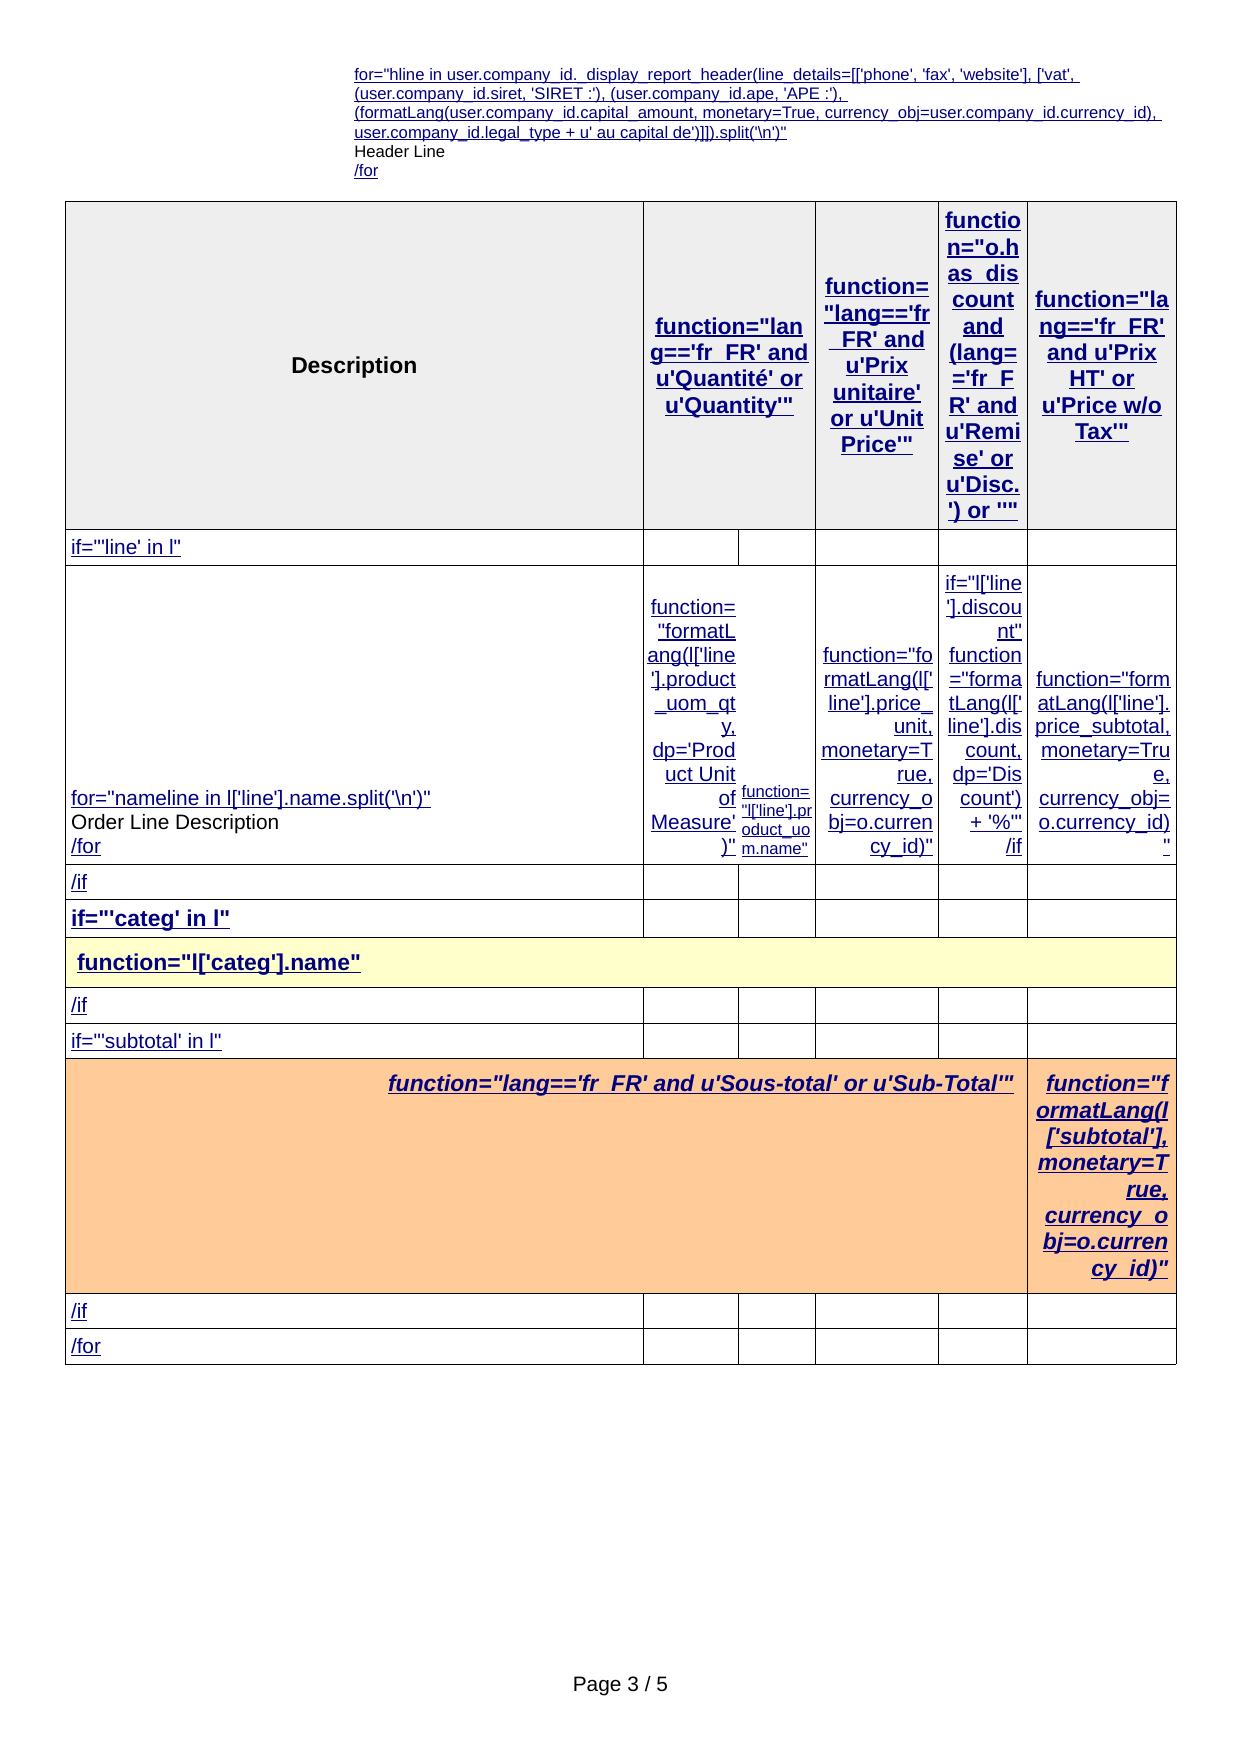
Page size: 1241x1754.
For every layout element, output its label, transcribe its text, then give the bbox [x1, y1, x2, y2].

table_cell [644, 1024, 738, 1058]
table_cell [739, 1294, 815, 1328]
table_cell [1028, 530, 1176, 565]
table_cell if="l['line'].discount" function="formatLang(l['line'].discount, dp='Discount') + '%'" /if [939, 566, 1027, 864]
table_cell [644, 988, 738, 1023]
table_cell /if [66, 1294, 643, 1328]
table_cell [816, 1329, 938, 1364]
table_cell for="nameline in l['line'].name.split('\n')" Order Line Description /for [66, 566, 643, 864]
table_cell /if [66, 865, 643, 899]
table_cell [939, 1294, 1027, 1328]
table_cell [816, 900, 938, 937]
table_cell function="l['line'].product_uom.name" [739, 566, 815, 864]
table_cell function="formatLang(l['subtotal'], monetary=True, currency_obj=o.currency_id)" [1028, 1059, 1176, 1293]
table_header Description [66, 202, 643, 529]
table_cell [644, 865, 738, 899]
table_cell if="'line' in l" [66, 530, 643, 565]
table_cell [939, 1024, 1027, 1058]
table_cell [1028, 1294, 1176, 1328]
table_cell [939, 865, 1027, 899]
table_cell [739, 1329, 815, 1364]
table_cell [644, 900, 738, 937]
table_cell [739, 865, 815, 899]
table_cell [816, 1024, 938, 1058]
table_cell [1028, 988, 1176, 1023]
table_cell [1028, 900, 1176, 937]
table_cell [644, 1329, 738, 1364]
table_cell [644, 530, 738, 565]
table_cell /for [66, 1329, 643, 1364]
table_cell if="'categ' in l" [66, 900, 643, 937]
table_cell [739, 1024, 815, 1058]
table_cell /if [66, 988, 643, 1023]
table_cell [939, 988, 1027, 1023]
table_cell [816, 1294, 938, 1328]
table_cell [1028, 1024, 1176, 1058]
table_cell function="formatLang(l['line'].price_subtotal, monetary=True, currency_obj=o.currency_id)" [1028, 566, 1176, 864]
table_header function="lang=='fr_FR' and u'Quantité' or u'Quantity'" [644, 202, 815, 529]
table_cell [816, 865, 938, 899]
table_cell [739, 530, 815, 565]
table_cell [939, 530, 1027, 565]
table_cell [1028, 865, 1176, 899]
table_cell function="lang=='fr_FR' and u'Sous-total' or u'Sub-Total'" [66, 1059, 1027, 1293]
table_cell [939, 900, 1027, 937]
table_header function="o.has_discount and (lang=='fr_FR' and u'Remise' or u'Disc.') or ''" [939, 202, 1027, 529]
table_cell [1028, 1329, 1176, 1364]
table_cell [816, 988, 938, 1023]
table_cell [644, 1294, 738, 1328]
table_cell [739, 900, 815, 937]
table_cell [816, 530, 938, 565]
table_cell function="formatLang(l['line'].product_uom_qty, dp='Product Unit of Measure')" [644, 566, 738, 864]
table_header function="lang=='fr_FR' and u'Prix unitaire' or u'Unit Price'" [816, 202, 938, 529]
table_cell [939, 1329, 1027, 1364]
table_cell [739, 988, 815, 1023]
table_cell function="formatLang(l['line'].price_unit, monetary=True, currency_obj=o.currency_id)" [816, 566, 938, 864]
table_cell if="'subtotal' in l" [66, 1024, 643, 1058]
table_header function="lang=='fr_FR' and u'Prix HT' or u'Price w/o Tax'" [1028, 202, 1176, 529]
table_cell function="l['categ'].name" [66, 938, 1176, 987]
